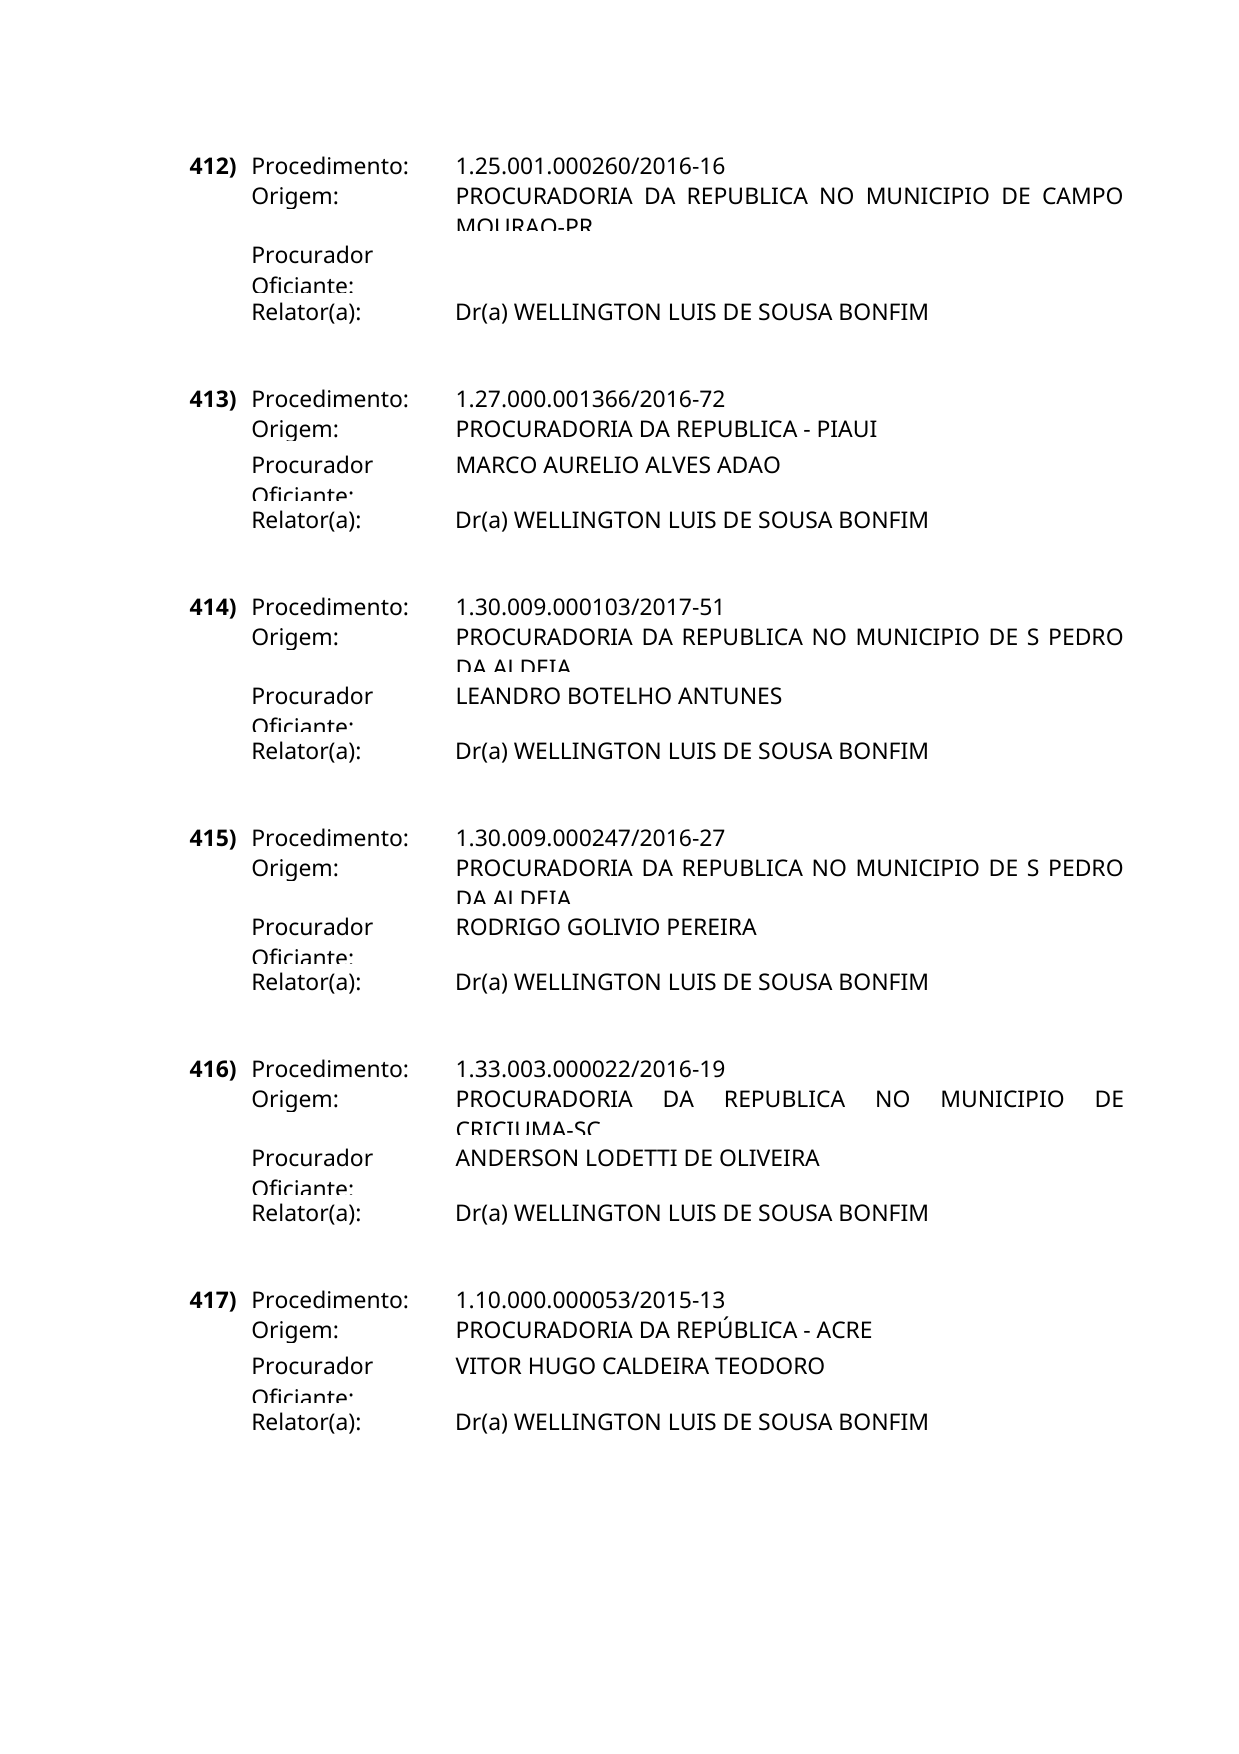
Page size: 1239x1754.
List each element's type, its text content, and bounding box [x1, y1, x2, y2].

table_cell [189, 534, 251, 591]
table_cell [455, 765, 1124, 822]
table_cell [189, 1406, 251, 1436]
table_header [1125, 0, 1239, 150]
table_cell [189, 621, 251, 649]
table_cell [1125, 231, 1239, 238]
table_cell [0, 449, 189, 499]
table_cell [455, 1343, 1124, 1350]
table_cell [1125, 383, 1239, 411]
table_cell [1125, 1350, 1239, 1401]
table_cell [0, 231, 189, 238]
table_cell [251, 441, 455, 448]
table_cell [189, 735, 251, 765]
table_cell 416) [189, 1053, 251, 1082]
table_cell [0, 1083, 189, 1112]
table_cell Origem: [251, 852, 455, 881]
table_cell Procurador Oficiante: [251, 239, 455, 292]
table_cell [455, 441, 1124, 448]
table_header Dr(a) WELLINGTON LUIS DE SOUSA BONFIM [455, 966, 1122, 995]
table_cell [455, 326, 1124, 382]
table_cell [189, 296, 251, 326]
table_cell [189, 413, 251, 441]
table_cell 1.30.009.000103/2017-51 [455, 591, 1124, 619]
table_cell [189, 1350, 251, 1401]
table_cell [1125, 534, 1239, 591]
table_cell [251, 231, 455, 238]
table_header Dr(a) WELLINGTON LUIS DE SOUSA BONFIM [455, 1197, 1122, 1226]
table_cell [189, 326, 251, 382]
table_cell [189, 1227, 251, 1284]
table_cell [0, 621, 189, 649]
table_cell 1.33.003.000022/2016-19 [455, 1053, 1124, 1082]
table_cell [189, 765, 251, 822]
table_cell [0, 534, 189, 591]
table_cell [1125, 413, 1239, 441]
table_cell Procurador Oficiante: [251, 449, 455, 501]
table_cell Origem: [251, 413, 455, 441]
table_cell [251, 881, 455, 903]
table_cell [1125, 903, 1239, 911]
table_cell [455, 672, 1124, 679]
table_cell [1125, 1197, 1239, 1227]
table_cell Procedimento: [251, 1284, 455, 1313]
table_cell [1125, 765, 1239, 822]
table_cell [1125, 680, 1239, 731]
table_cell MARCO AURELIO ALVES ADAO [455, 449, 1124, 499]
table_cell [0, 650, 189, 672]
table_cell [0, 1314, 189, 1343]
table_cell [251, 672, 455, 679]
table_cell [189, 1197, 251, 1227]
table_cell [1125, 1343, 1239, 1350]
table_cell Procedimento: [251, 1053, 455, 1082]
table_header Dr(a) WELLINGTON LUIS DE SOUSA BONFIM [455, 735, 1122, 764]
table_cell 415) [189, 822, 251, 851]
table_cell [189, 903, 251, 911]
table_cell 413) [189, 383, 251, 411]
table_cell [0, 1197, 189, 1227]
table_cell [189, 180, 251, 208]
table_cell [455, 534, 1124, 591]
table_cell [251, 765, 455, 822]
table_cell [1125, 296, 1239, 326]
table_cell Procurador Oficiante: [251, 911, 455, 963]
table_header Relator(a): [251, 504, 455, 533]
table_cell [1125, 881, 1239, 903]
table_cell [0, 239, 189, 292]
table_cell [189, 441, 251, 448]
table_cell Procedimento: [251, 591, 455, 619]
table_cell [251, 1227, 455, 1284]
table_cell [1125, 180, 1239, 208]
table_header Dr(a) WELLINGTON LUIS DE SOUSA BONFIM [455, 1406, 1122, 1434]
table_cell [0, 1134, 189, 1142]
table_cell [1125, 326, 1239, 382]
table_header Relator(a): [251, 735, 455, 764]
table_cell 1.25.001.000260/2016-16 [455, 150, 1124, 178]
table_cell [1125, 996, 1239, 1053]
table_cell [0, 1406, 189, 1436]
table_cell [189, 1314, 251, 1343]
table_cell [251, 650, 455, 672]
table_cell [1125, 1053, 1239, 1082]
table_cell [1125, 449, 1239, 499]
table_cell 412) [189, 150, 251, 178]
table_cell [0, 591, 189, 619]
table_cell [189, 881, 251, 903]
table_cell [1125, 672, 1239, 679]
table_cell ANDERSON LODETTI DE OLIVEIRA [455, 1142, 1124, 1193]
table_header Relator(a): [251, 296, 455, 324]
table_cell [189, 209, 251, 231]
table_cell [189, 449, 251, 499]
table_header Relator(a): [251, 966, 455, 995]
table_cell [189, 966, 251, 996]
table_cell [189, 1134, 251, 1142]
table_cell [1125, 822, 1239, 851]
table_cell [189, 1083, 251, 1112]
table_cell [1125, 504, 1239, 534]
table_cell [0, 1227, 189, 1284]
table_cell [1125, 852, 1239, 881]
table_cell [189, 996, 251, 1053]
table_cell [1125, 150, 1239, 178]
table_cell [189, 1343, 251, 1350]
table_cell 1.27.000.001366/2016-72 [455, 383, 1124, 411]
table_cell [0, 1350, 189, 1401]
table_cell [0, 822, 189, 851]
table_cell [455, 903, 1124, 911]
table_cell [0, 150, 189, 178]
table_cell [0, 903, 189, 911]
table_cell [1125, 209, 1239, 231]
table_cell [0, 1343, 189, 1350]
table_cell [0, 1112, 189, 1134]
table_cell [251, 209, 455, 231]
table_cell [189, 1142, 251, 1193]
table_cell Procedimento: [251, 150, 455, 178]
table_header [189, 0, 251, 150]
table_cell PROCURADORIA DA REPUBLICA NO MUNICIPIO DE CAMPO MOURAO-PR [455, 180, 1124, 231]
table_cell [455, 239, 1124, 292]
table_cell [0, 852, 189, 881]
table_cell [1125, 1134, 1239, 1142]
table_cell [0, 881, 189, 903]
table_cell [1125, 966, 1239, 996]
table_cell PROCURADORIA DA REPUBLICA NO MUNICIPIO DE S PEDRO DA ALDEIA [455, 621, 1124, 672]
table_cell [0, 1284, 189, 1313]
table_cell [0, 296, 189, 326]
table_header Relator(a): [251, 1197, 455, 1226]
table_cell PROCURADORIA DA REPUBLICA NO MUNICIPIO DE S PEDRO DA ALDEIA [455, 852, 1124, 903]
table_cell [251, 326, 455, 382]
table_header Dr(a) WELLINGTON LUIS DE SOUSA BONFIM [455, 296, 1122, 324]
table_cell [189, 231, 251, 238]
table_cell 1.10.000.000053/2015-13 [455, 1284, 1124, 1313]
table_cell Procurador Oficiante: [251, 1142, 455, 1194]
table_cell [189, 1112, 251, 1134]
table_cell [189, 911, 251, 962]
table_header Relator(a): [251, 1406, 455, 1434]
table_cell [251, 534, 455, 591]
table_cell RODRIGO GOLIVIO PEREIRA [455, 911, 1124, 962]
table_cell [1125, 621, 1239, 649]
table_cell [1125, 441, 1239, 448]
table_cell [455, 996, 1124, 1053]
table_cell [1125, 1406, 1239, 1436]
table_cell Procurador Oficiante: [251, 680, 455, 732]
table_cell PROCURADORIA DA REPÚBLICA - ACRE [455, 1314, 1124, 1343]
table_cell [0, 966, 189, 996]
table_cell [0, 504, 189, 534]
table_cell Origem: [251, 180, 455, 208]
table_cell [455, 1134, 1124, 1142]
table_cell [0, 765, 189, 822]
table_cell [1125, 650, 1239, 672]
table_cell [251, 903, 455, 911]
table_header [455, 0, 1124, 150]
table_cell [0, 672, 189, 679]
table_cell VITOR HUGO CALDEIRA TEODORO [455, 1350, 1124, 1401]
table_cell [0, 911, 189, 962]
table_cell [251, 1134, 455, 1142]
table_cell [0, 1053, 189, 1082]
table_cell [455, 1227, 1124, 1284]
table_cell [189, 650, 251, 672]
table_cell [189, 239, 251, 292]
table_cell [1125, 1284, 1239, 1313]
table_cell [0, 441, 189, 448]
table_cell [1125, 911, 1239, 962]
table_cell [189, 852, 251, 881]
table_cell [1125, 1083, 1239, 1112]
table_cell 417) [189, 1284, 251, 1313]
table_cell [0, 680, 189, 731]
table_cell [0, 180, 189, 208]
table_cell [455, 231, 1124, 238]
table_cell [0, 996, 189, 1053]
table_cell [1125, 1227, 1239, 1284]
table_cell [1125, 239, 1239, 292]
table_cell Origem: [251, 1083, 455, 1112]
table_cell [251, 1343, 455, 1350]
table_cell Procedimento: [251, 822, 455, 851]
table_cell [0, 413, 189, 441]
table_cell PROCURADORIA DA REPUBLICA NO MUNICIPIO DE CRICIUMA-SC [455, 1083, 1124, 1134]
table_cell [189, 680, 251, 731]
table_cell [1125, 1142, 1239, 1193]
table_cell PROCURADORIA DA REPUBLICA - PIAUI [455, 413, 1124, 441]
table_cell [189, 672, 251, 679]
table_cell [1125, 735, 1239, 765]
table_cell Origem: [251, 1314, 455, 1343]
table_cell [0, 383, 189, 411]
table_cell Origem: [251, 621, 455, 649]
table_cell [251, 996, 455, 1053]
table_cell LEANDRO BOTELHO ANTUNES [455, 680, 1124, 731]
table_cell [1125, 591, 1239, 619]
table_cell [1125, 1112, 1239, 1134]
table_cell Procurador Oficiante: [251, 1350, 455, 1403]
table_cell [0, 326, 189, 382]
table_cell [251, 1112, 455, 1134]
table_cell [0, 735, 189, 765]
table_cell [189, 504, 251, 534]
table_cell [0, 1142, 189, 1193]
table_cell 414) [189, 591, 251, 619]
table_header [251, 0, 455, 150]
table_header Dr(a) WELLINGTON LUIS DE SOUSA BONFIM [455, 504, 1122, 533]
table_cell Procedimento: [251, 383, 455, 411]
table_cell 1.30.009.000247/2016-27 [455, 822, 1124, 851]
table_cell [1125, 1314, 1239, 1343]
table_cell [0, 209, 189, 231]
table_header [0, 0, 189, 150]
